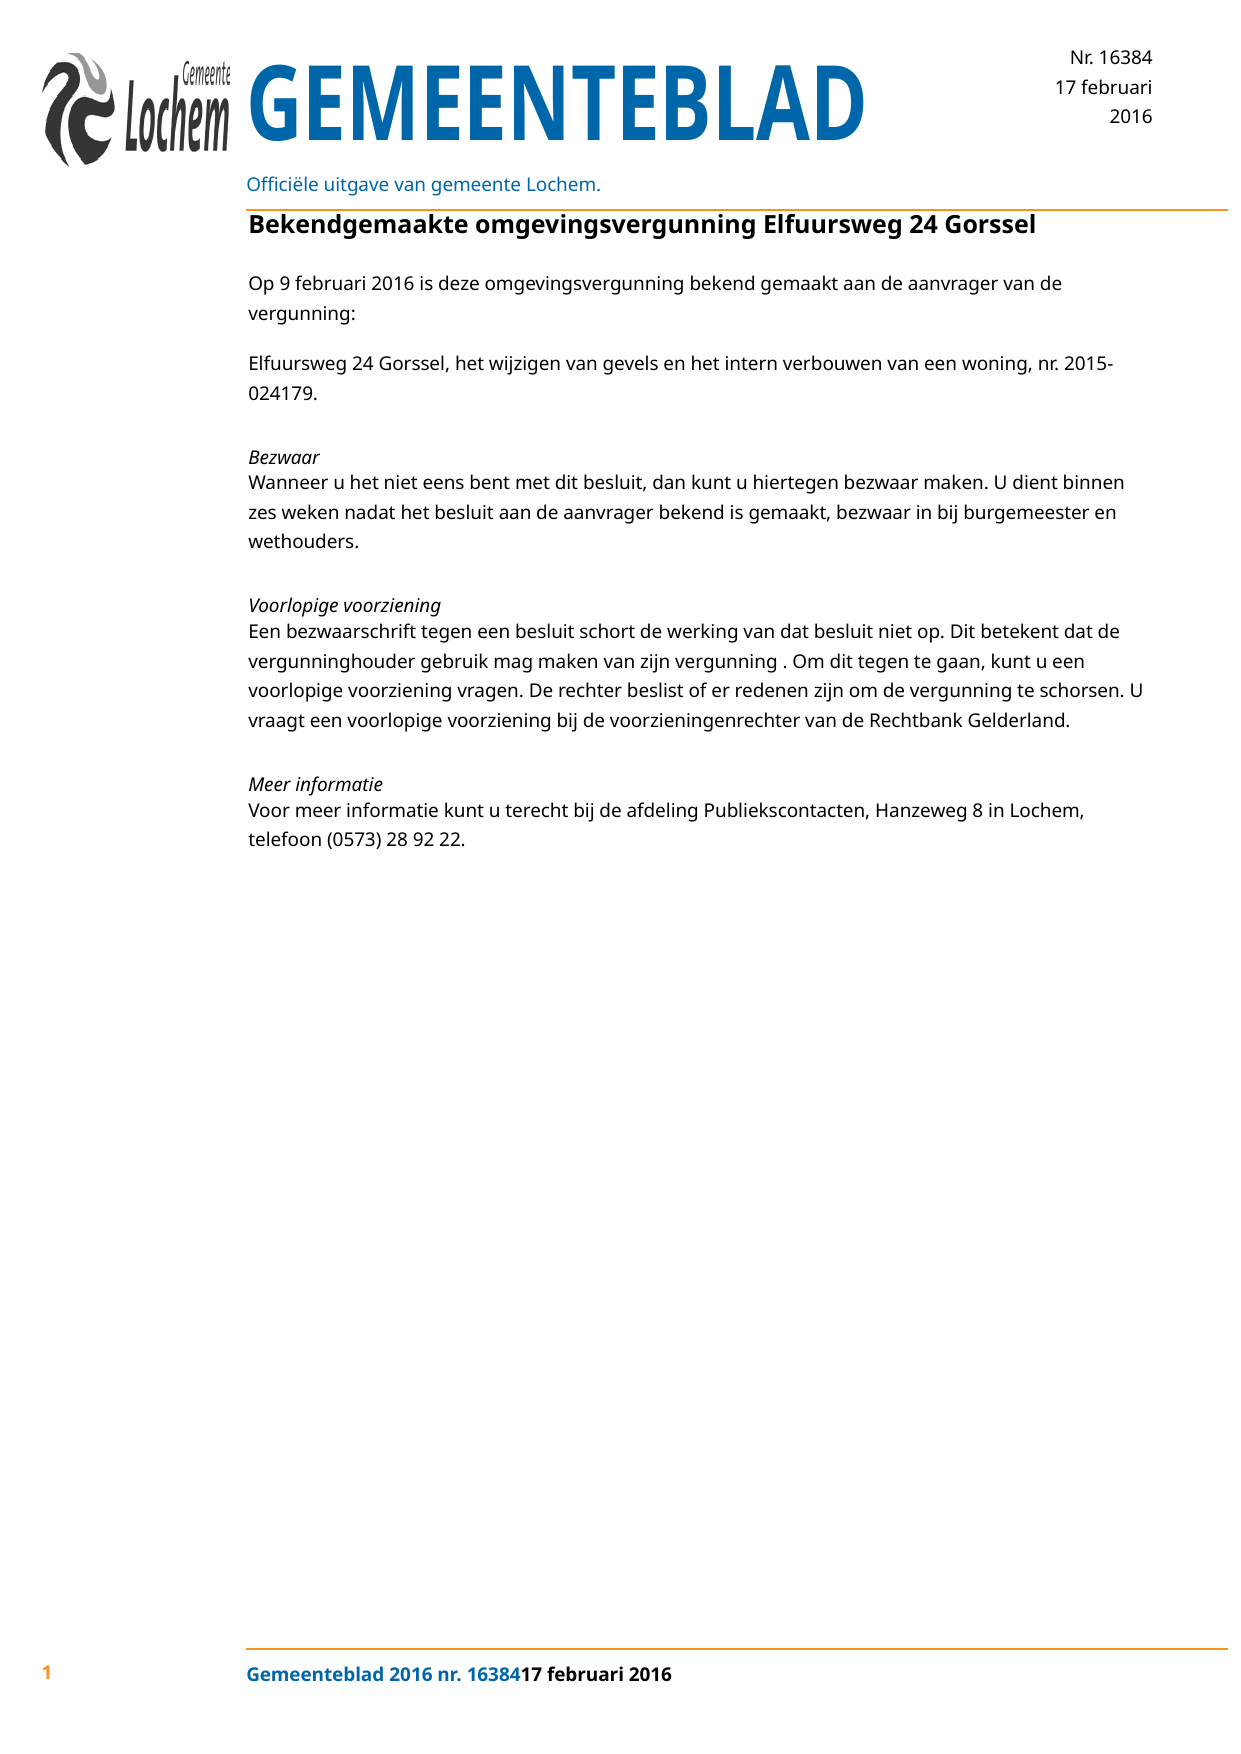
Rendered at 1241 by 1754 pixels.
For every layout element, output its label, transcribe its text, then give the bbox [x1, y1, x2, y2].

text Op 9 februari 2016 is deze omgevingsvergunning bekend gemaakt aan de aanvrager van de vergunning: [248, 270, 1152, 326]
text Bekendgemaakte omgevingsvergunning Elfuursweg 24 Gorssel [248, 211, 1152, 241]
text Bezwaar [248, 444, 1152, 469]
text Een bezwaarschrift tegen een besluit schort de werking van dat besluit niet op. Dit betekent dat de vergunninghouder gebruik mag maken van zijn vergunning . Om dit tegen te gaan, kunt u een voorlopige voorziening vragen. De rechter beslist of er redenen zijn om de vergunning te schorsen. U vraagt een voorlopige voorziening bij de voorzieningenrechter van de Rechtbank Gelderland. [248, 618, 1152, 733]
text Wanneer u het niet eens bent met dit besluit, dan kunt u hiertegen bezwaar maken. U dient binnen zes weken nadat het besluit aan de aanvrager bekend is gemaakt, bezwaar in bij burgemeester en wethouders. [248, 469, 1152, 554]
text Elfuursweg 24 Gorssel, het wijzigen van gevels en het intern verbouwen van een woning, nr. 2015-024179. [248, 350, 1152, 406]
text Meer informatie [248, 771, 1152, 797]
text Voor meer informatie kunt u terecht bij de afdeling Publiekscontacten, Hanzeweg 8 in Lochem, telefoon (0573) 28 92 22. [248, 797, 1152, 852]
text Voorlopige voorziening [248, 593, 1152, 618]
picture [41, 47, 231, 172]
